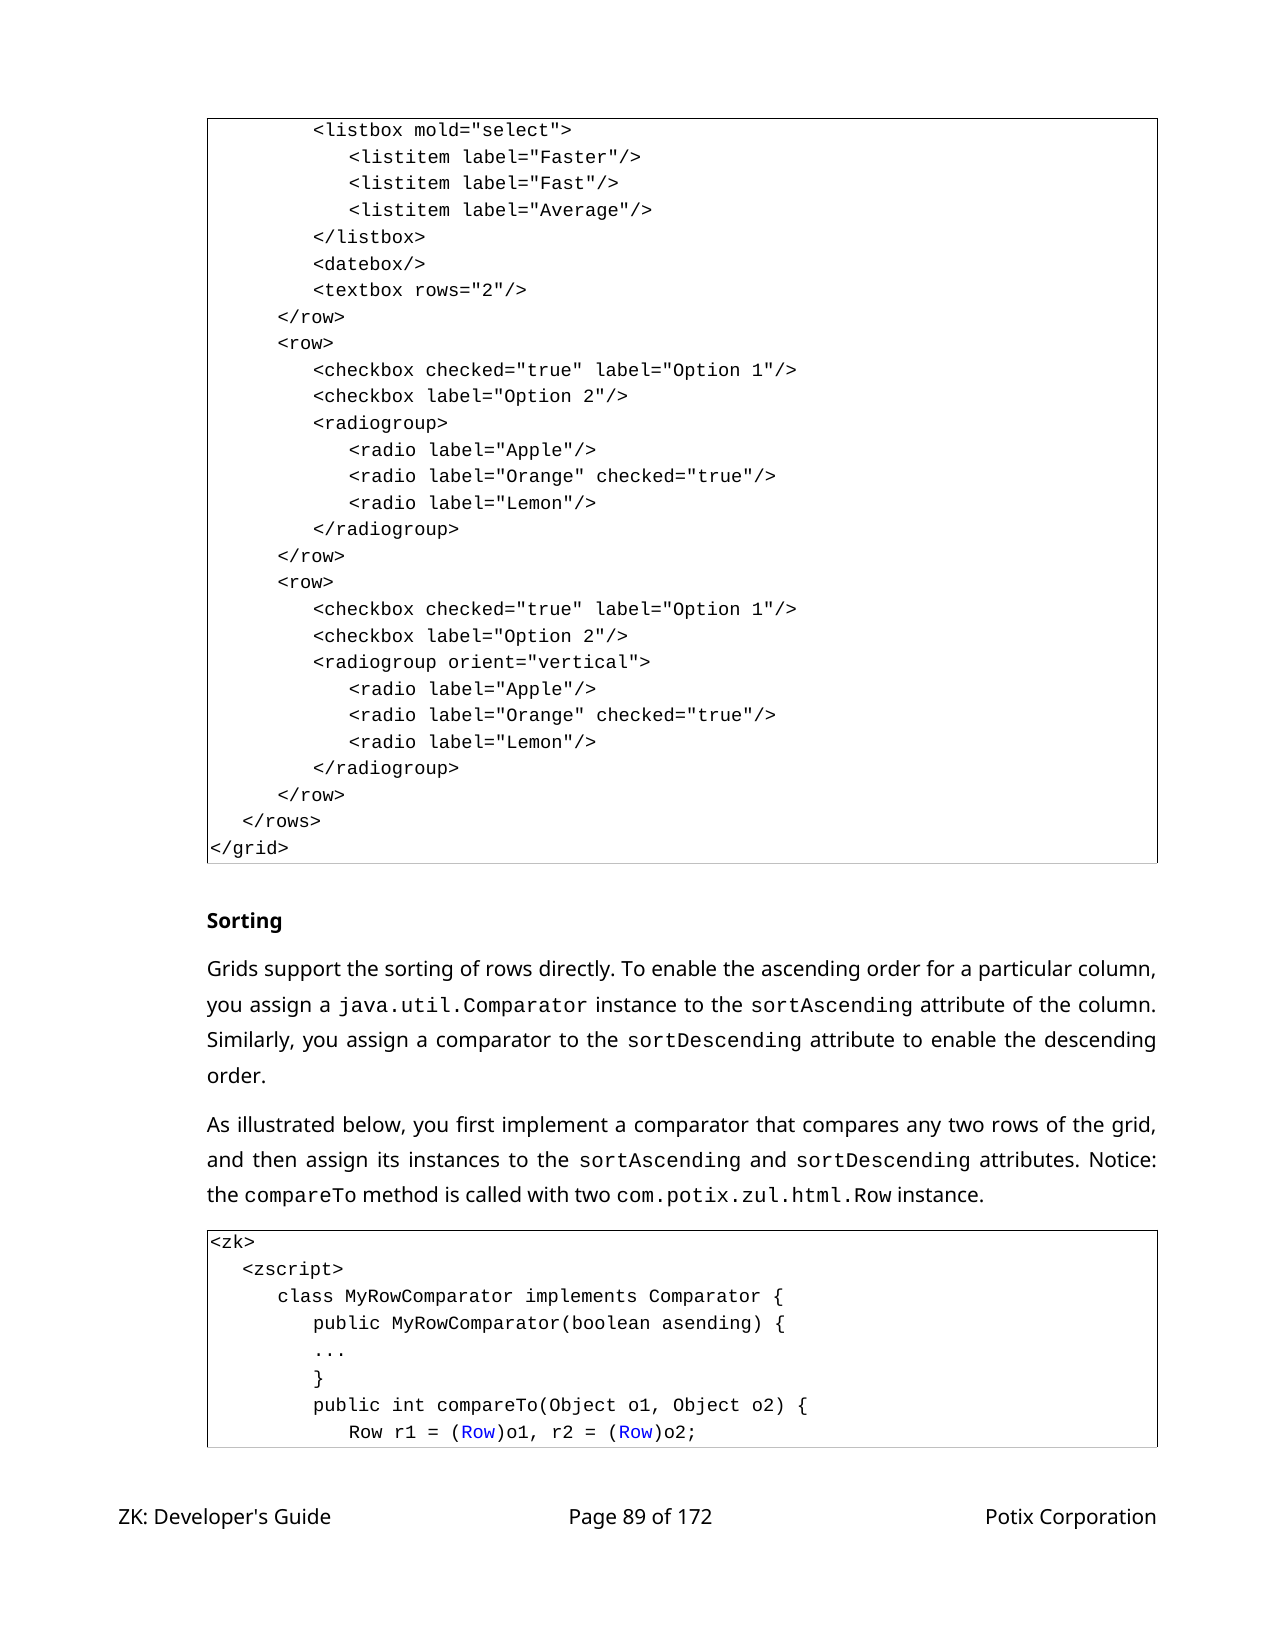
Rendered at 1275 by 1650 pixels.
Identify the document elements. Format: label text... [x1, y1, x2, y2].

text </listbox> <datebox/> <textbox rows="2"/> </row> <row> <checkbox checked="true" label="Option 1"/> <checkbox label="Option 2"/> <radiogroup> <radio label="Apple"/> <radio label="Orange" checked="true"/> <radio label="Lemon"/> </radiogroup> </row> <row> <checkbox checked="true" label="Option 1"/> <checkbox label="Option 2"/> <radiogroup orient="vertical"> <radio label="Apple"/> <radio label="Orange" checked="true"/> <radio label="Lemon"/> </radiogroup> </row> </rows> </grid> [208, 225, 1157, 863]
text Grids support the sorting of rows directly. To enable the ascending order for a particular column, you assign a java.util.Comparator instance to the sortAscending attribute of the column. Similarly, you assign a comparator to the sortDescending attribute to enable the descending order. [207, 954, 1157, 1089]
text As illustrated below, you first implement a comparator that compares any two rows of the grid, and then assign its instances to the sortAscending and sortDescending attributes. Notice: the compareTo method is called with two com.potix.zul.html.Row instance. [207, 1110, 1157, 1209]
text } [208, 1366, 1157, 1390]
subtitle Sorting [207, 906, 1157, 934]
text ... [208, 1338, 1157, 1363]
text <zscript> [208, 1257, 1157, 1281]
text <zk> [208, 1231, 1157, 1254]
text class MyRowComparator implements Comparator { [208, 1284, 1157, 1308]
text public int compareTo(Object o1, Object o2) { [208, 1393, 1157, 1417]
text Row r1 = (Row)o1, r2 = (Row)o2; [208, 1420, 1157, 1447]
text <listbox mold="select"> <listitem label="Faster"/> <listitem label="Fast"/> <listitem label="Average"/> [208, 119, 1157, 222]
text public MyRowComparator(boolean asending) { [208, 1311, 1157, 1335]
